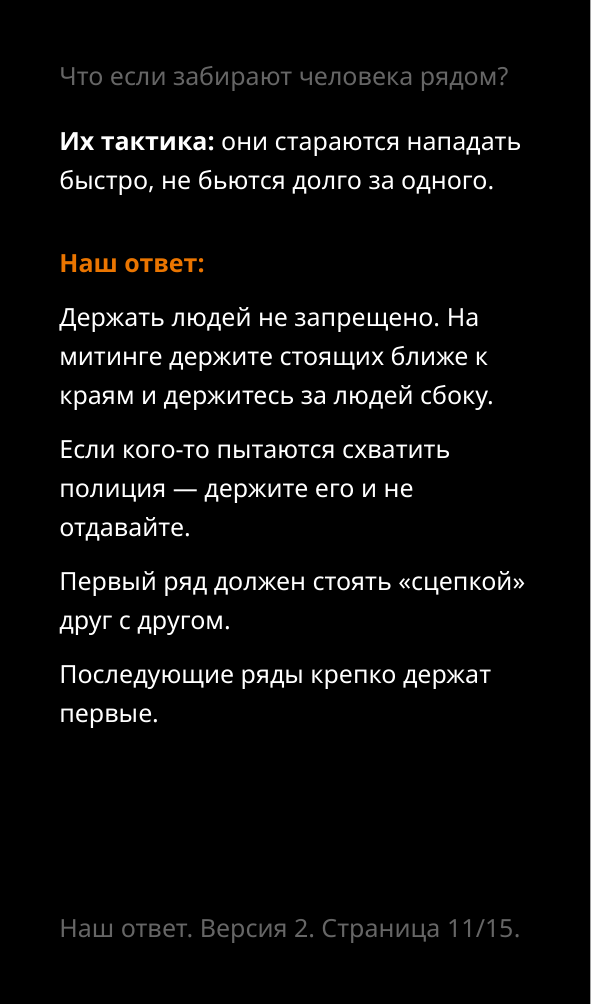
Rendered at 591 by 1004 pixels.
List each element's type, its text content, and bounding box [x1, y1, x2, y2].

text Первый ряд должен стоять «сцепкой» друг с другом. [59, 564, 531, 637]
text Держать людей не запрещено. На митинге держите стоящих ближе к краям и держитесь за людей сбоку. [59, 299, 531, 412]
text Наш ответ: [59, 246, 531, 280]
subtitle Что если забирают человека рядом? [59, 59, 531, 93]
text Если кого-то пытаются схватить полиция — держите его и не отдавайте. [59, 432, 531, 544]
text Последующие ряды крепко держат первые. [59, 657, 531, 730]
text Их тактика: они стараются нападать быстро, не бьются долго за одного. [59, 123, 531, 196]
